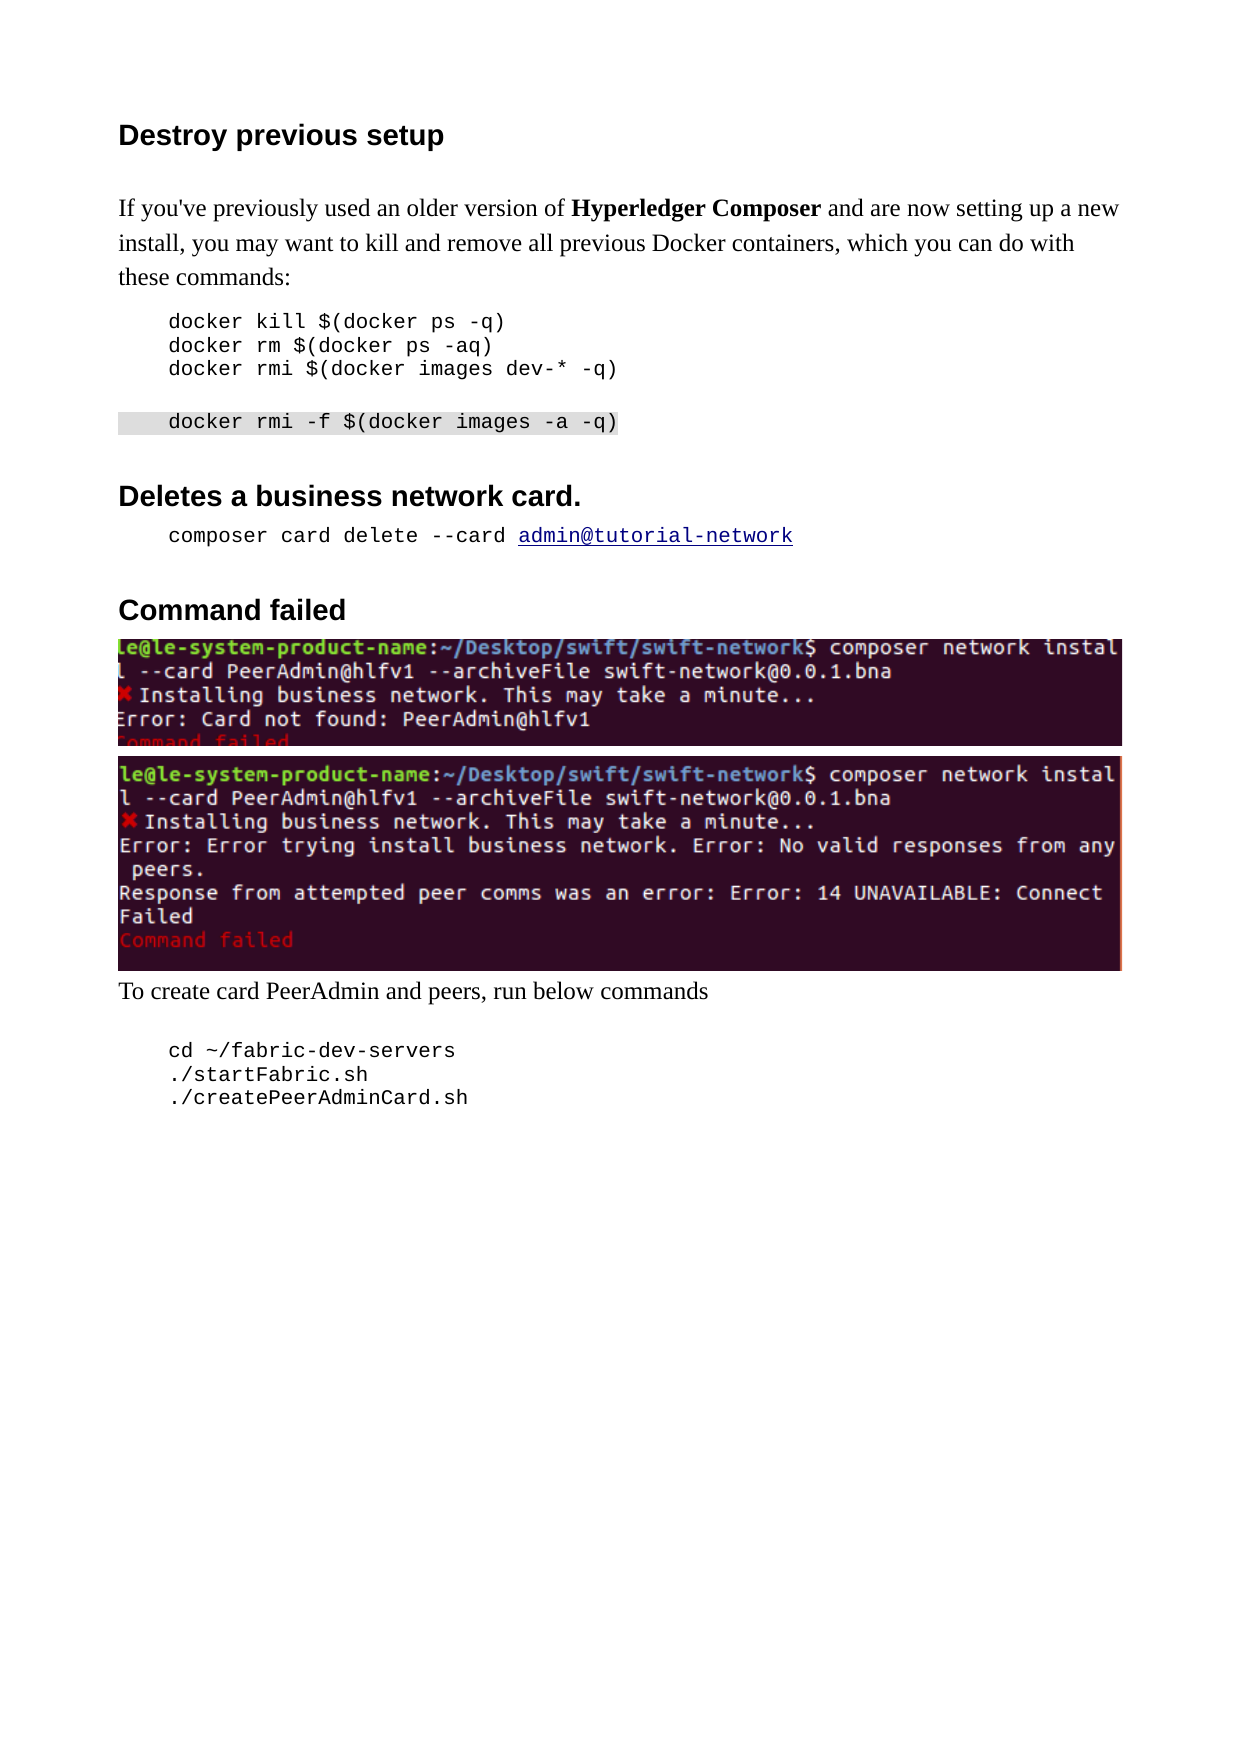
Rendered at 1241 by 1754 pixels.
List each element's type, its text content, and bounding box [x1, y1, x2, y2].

text docker rm $(docker ps -aq) [118, 335, 1122, 358]
picture [118, 756, 1123, 971]
text cd ~/fabric-dev-servers [118, 1040, 1122, 1064]
text ./startFabric.sh [118, 1064, 1122, 1087]
text ./createPeerAdminCard.sh [118, 1087, 1122, 1111]
subtitle Command failed [118, 593, 1122, 627]
text docker rmi $(docker images dev-* -q) [118, 358, 1122, 382]
subtitle Deletes a business network card. [118, 479, 1122, 513]
text To create card PeerAdmin and peers, run below commands [118, 971, 1122, 1005]
subtitle Destroy previous setup [118, 118, 1122, 152]
text composer card delete --card admin@tutorial-network [118, 526, 1122, 549]
text If you've previously used an older version of Hyperledger Composer and are now setting up a new install, you may want to kill and remove all previous Docker containers, which you can do with these commands: [118, 193, 1122, 291]
text docker kill $(docker ps -q) [118, 311, 1122, 335]
picture [118, 639, 1123, 746]
text docker rmi -f $(docker images -a -q) [118, 412, 1122, 435]
